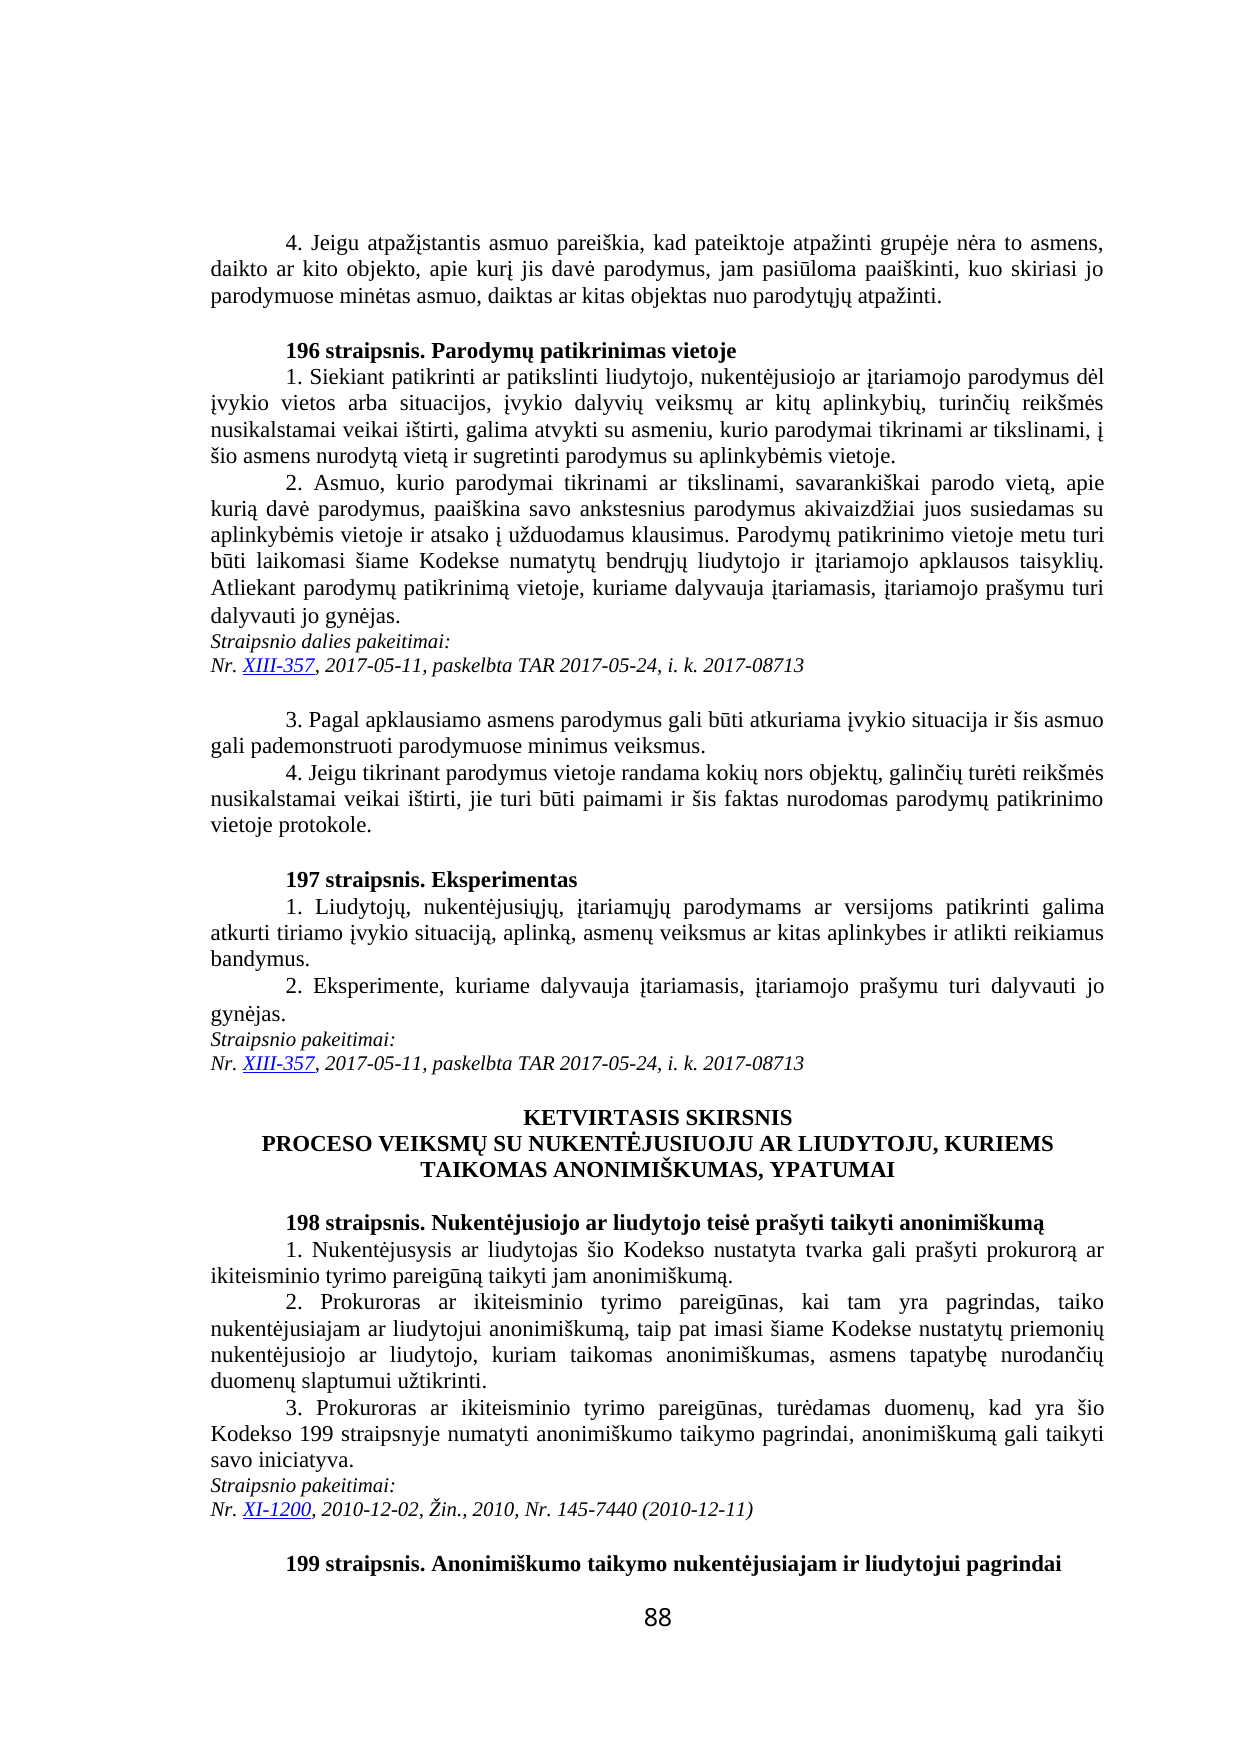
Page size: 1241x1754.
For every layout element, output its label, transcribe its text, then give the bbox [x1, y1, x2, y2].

text Straipsnio pakeitimai: [210, 1473, 1105, 1497]
text 4. Jeigu atpažįstantis asmuo pareiškia, kad pateiktoje atpažinti grupėje nėra to asmens, daikto ar kito objekto, apie kurį jis davė parodymus, jam pasiūloma paaiškinti, kuo skiriasi jo parodymuose minėtas asmuo, daiktas ar kitas objektas nuo parodytųjų atpažinti. [210, 229, 1105, 308]
text Straipsnio pakeitimai: [210, 1027, 1105, 1051]
text KETVIRTASIS SKIRSNIS [210, 1104, 1105, 1130]
text 3. Pagal apklausiamo asmens parodymus gali būti atkuriama įvykio situacija ir šis asmuo gali pademonstruoti parodymuose minimus veiksmus. [210, 706, 1105, 759]
text Nr. XI-1200, 2010-12-02, Žin., 2010, Nr. 145-7440 (2010-12-11) [210, 1497, 1105, 1521]
text 2. Prokuroras ar ikiteisminio tyrimo pareigūnas, kai tam yra pagrindas, taiko nukentėjusiajam ar liudytojui anonimiškumą, taip pat imasi šiame Kodekse nustatytų priemonių nukentėjusiojo ar liudytojo, kuriam taikomas anonimiškumas, asmens tapatybę nurodančių duomenų slaptumui užtikrinti. [210, 1288, 1105, 1394]
text 198 straipsnis. Nukentėjusiojo ar liudytojo teisė prašyti taikyti anonimiškumą [285, 1209, 1105, 1236]
text Proceso veiksmų su nukentėjusiuoju ar liudytoju, kuriems taikomas anonimiškumas, ypatumai [210, 1130, 1105, 1183]
text 196 straipsnis. Parodymų patikrinimas vietoje [210, 337, 1105, 363]
text 197 straipsnis. Eksperimentas [210, 866, 1105, 893]
text 4. Jeigu tikrinant parodymus vietoje randama kokių nors objektų, galinčių turėti reikšmės nusikalstamai veikai ištirti, jie turi būti paimami ir šis faktas nurodomas parodymų patikrinimo vietoje protokole. [210, 759, 1105, 838]
text 1. Siekiant patikrinti ar patikslinti liudytojo, nukentėjusiojo ar įtariamojo parodymus dėl įvykio vietos arba situacijos, įvykio dalyvių veiksmų ar kitų aplinkybių, turinčių reikšmės nusikalstamai veikai ištirti, galima atvykti su asmeniu, kurio parodymai tikrinami ar tikslinami, į šio asmens nurodytą vietą ir sugretinti parodymus su aplinkybėmis vietoje. [210, 363, 1105, 468]
text 199 straipsnis. Anonimiškumo taikymo nukentėjusiajam ir liudytojui pagrindai [285, 1550, 1105, 1576]
text 1. Liudytojų, nukentėjusiųjų, įtariamųjų parodymams ar versijoms patikrinti galima atkurti tiriamo įvykio situaciją, aplinką, asmenų veiksmus ar kitas aplinkybes ir atlikti reikiamus bandymus. [210, 893, 1105, 972]
text 1. Nukentėjusysis ar liudytojas šio Kodekso nustatyta tvarka gali prašyti prokurorą ar ikiteisminio tyrimo pareigūną taikyti jam anonimiškumą. [210, 1236, 1105, 1288]
text 3. Prokuroras ar ikiteisminio tyrimo pareigūnas, turėdamas duomenų, kad yra šio Kodekso 199 straipsnyje numatyti anonimiškumo taikymo pagrindai, anonimiškumą gali taikyti savo iniciatyva. [210, 1394, 1105, 1473]
text Straipsnio dalies pakeitimai: [210, 629, 1105, 653]
text 2. Eksperimente, kuriame dalyvauja įtariamasis, įtariamojo prašymu turi dalyvauti jo gynėjas. [210, 972, 1105, 1027]
text Nr. XIII-357, 2017-05-11, paskelbta TAR 2017-05-24, i. k. 2017-08713 [210, 1051, 1105, 1075]
text 2. Asmuo, kurio parodymai tikrinami ar tikslinami, savarankiškai parodo vietą, apie kurią davė parodymus, paaiškina savo ankstesnius parodymus akivaizdžiai juos susiedamas su aplinkybėmis vietoje ir atsako į užduodamus klausimus. Parodymų patikrinimo vietoje metu turi būti laikomasi šiame Kodekse numatytų bendrųjų liudytojo ir įtariamojo apklausos taisyklių. Atliekant parodymų patikrinimą vietoje, kuriame dalyvauja įtariamasis, įtariamojo prašymu turi dalyvauti jo gynėjas. [210, 468, 1105, 629]
text Nr. XIII-357, 2017-05-11, paskelbta TAR 2017-05-24, i. k. 2017-08713 [210, 653, 1105, 677]
